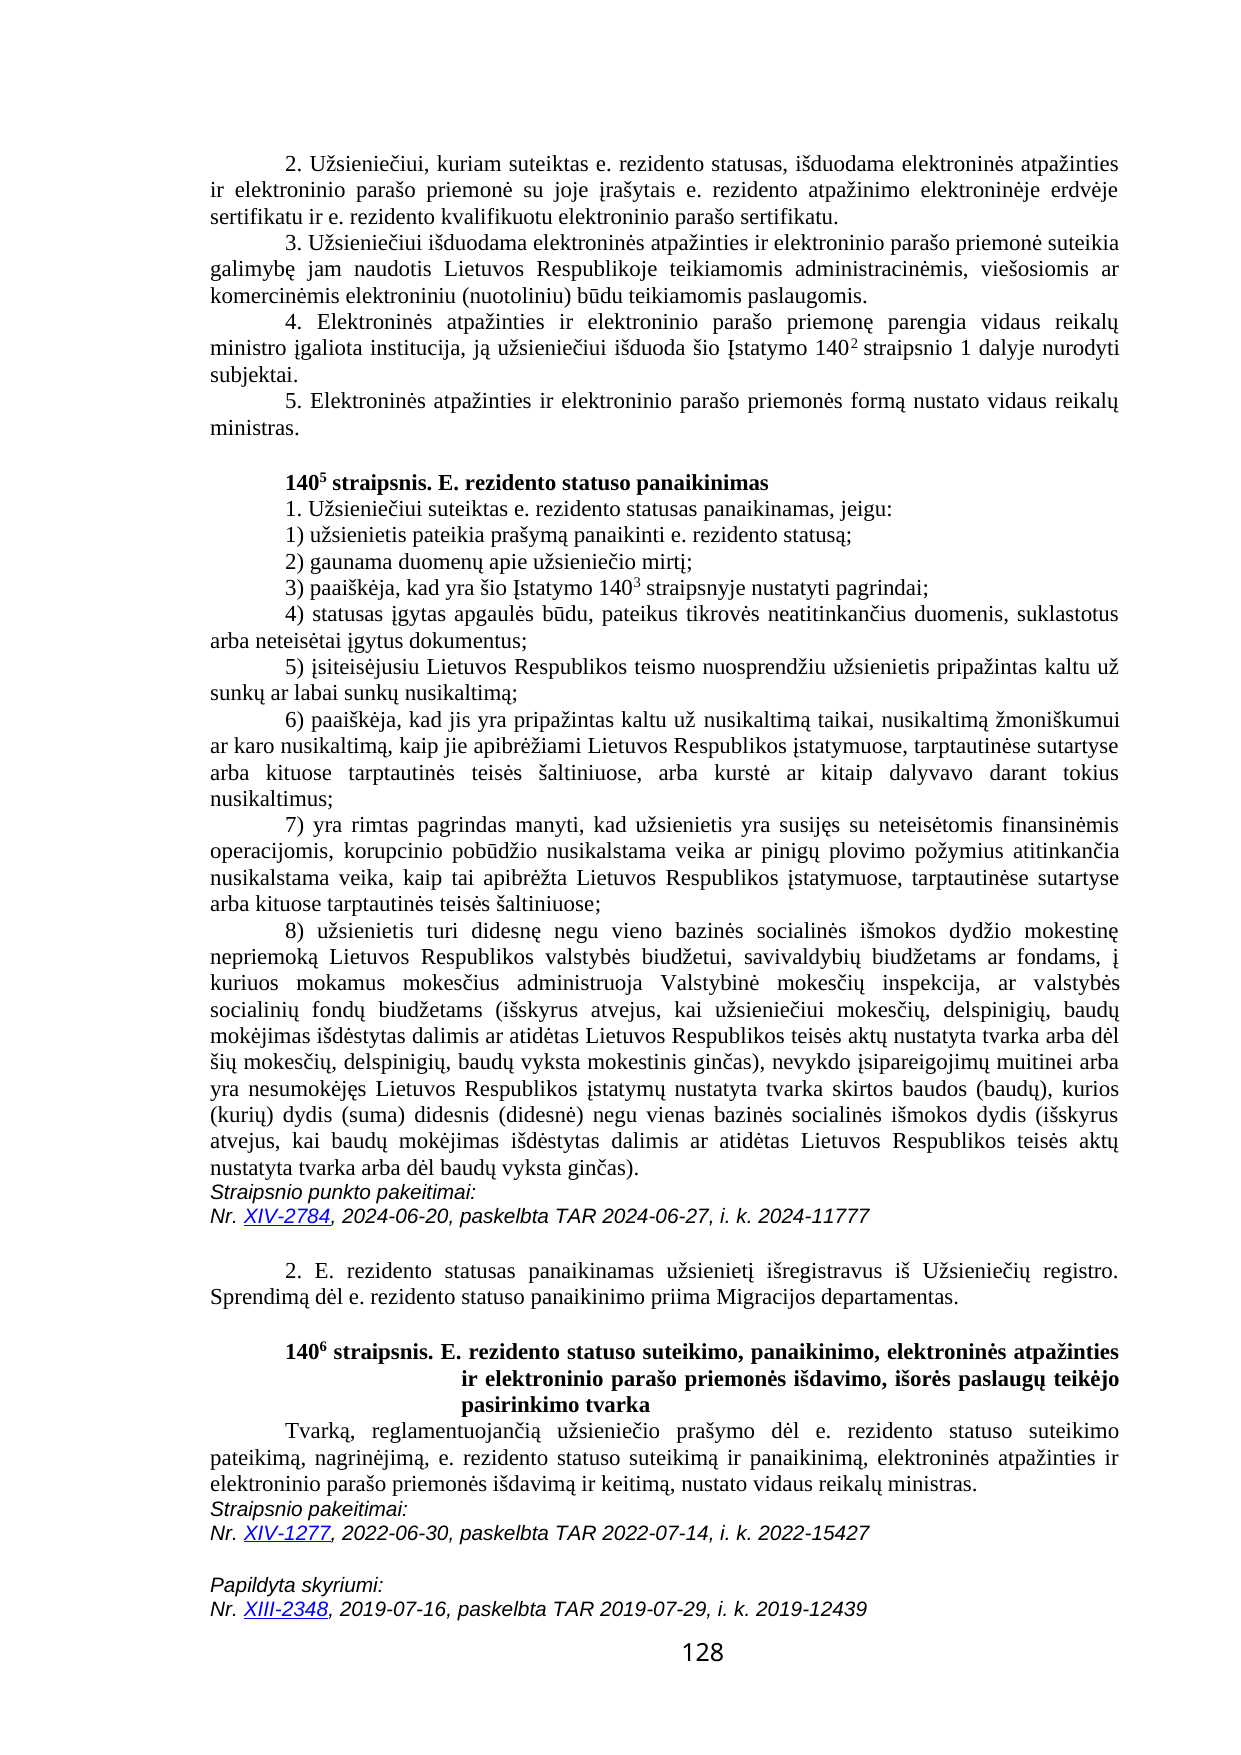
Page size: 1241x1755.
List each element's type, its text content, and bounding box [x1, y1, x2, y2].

text 4. Elektroninės atpažinties ir elektroninio parašo priemonę parengia vidaus reikalų ministro įgaliota institucija, ją užsieniečiui išduoda šio Įstatymo 1402 straipsnio 1 dalyje nurodyti subjektai. [210, 308, 1120, 387]
text 8) užsienietis turi didesnę negu vieno bazinės socialinės išmokos dydžio mokestinę nepriemoką Lietuvos Respublikos valstybės biudžetui, savivaldybių biudžetams ar fondams, į kuriuos mokamus mokesčius administruoja Valstybinė mokesčių inspekcija, ar valstybės socialinių fondų biudžetams (išskyrus atvejus, kai užsieniečiui mokesčių, delspinigių, baudų mokėjimas išdėstytas dalimis ar atidėtas Lietuvos Respublikos teisės aktų nustatyta tvarka arba dėl šių mokesčių, delspinigių, baudų vyksta mokestinis ginčas), nevykdo įsipareigojimų muitinei arba yra nesumokėjęs Lietuvos Respublikos įstatymų nustatyta tvarka skirtos baudos (baudų), kurios (kurių) dydis (suma) didesnis (didesnė) negu vienas bazinės socialinės išmokos dydis (išskyrus atvejus, kai baudų mokėjimas išdėstytas dalimis ar atidėtas Lietuvos Respublikos teisės aktų nustatyta tvarka arba dėl baudų vyksta ginčas). [210, 917, 1120, 1180]
text Nr. XIV-2784, 2024-06-20, paskelbta TAR 2024-06-27, i. k. 2024-11777 [210, 1204, 1120, 1228]
text Straipsnio punkto pakeitimai: [210, 1180, 1120, 1204]
text 3. Užsieniečiui išduodama elektroninės atpažinties ir elektroninio parašo priemonė suteikia galimybę jam naudotis Lietuvos Respublikoje teikiamomis administracinėmis, viešosiomis ar komercinėmis elektroniniu (nuotoliniu) būdu teikiamomis paslaugomis. [210, 229, 1120, 308]
text 3) paaiškėja, kad yra šio Įstatymo 1403 straipsnyje nustatyti pagrindai; [210, 574, 1120, 600]
text Nr. XIV-1277, 2022-06-30, paskelbta TAR 2022-07-14, i. k. 2022-15427 [210, 1520, 1120, 1544]
text Tvarką, reglamentuojančią užsieniečio prašymo dėl e. rezidento statuso suteikimo pateikimą, nagrinėjimą, e. rezidento statuso suteikimą ir panaikinimą, elektroninės atpažinties ir elektroninio parašo priemonės išdavimą ir keitimą, nustato vidaus reikalų ministras. [210, 1417, 1120, 1496]
text Straipsnio pakeitimai: [210, 1496, 1120, 1520]
text 2. Užsieniečiui, kuriam suteiktas e. rezidento statusas, išduodama elektroninės atpažinties ir elektroninio parašo priemonė su joje įrašytais e. rezidento atpažinimo elektroninėje erdvėje sertifikatu ir e. rezidento kvalifikuotu elektroninio parašo sertifikatu. [210, 150, 1120, 229]
text 2. E. rezidento statusas panaikinamas užsienietį išregistravus iš Užsieniečių registro. Sprendimą dėl e. rezidento statuso panaikinimo priima Migracijos departamentas. [210, 1257, 1120, 1309]
text 1406 straipsnis. E. rezidento statuso suteikimo, panaikinimo, elektroninės atpažinties ir elektroninio parašo priemonės išdavimo, išorės paslaugų teikėjo pasirinkimo tvarka [285, 1338, 1120, 1417]
text 7) yra rimtas pagrindas manyti, kad užsienietis yra susijęs su neteisėtomis finansinėmis operacijomis, korupcinio pobūdžio nusikalstama veika ar pinigų plovimo požymius atitinkančia nusikalstama veika, kaip tai apibrėžta Lietuvos Respublikos įstatymuose, tarptautinėse sutartyse arba kituose tarptautinės teisės šaltiniuose; [210, 811, 1120, 917]
text Papildyta skyriumi: [210, 1573, 1120, 1597]
text 4) statusas įgytas apgaulės būdu, pateikus tikrovės neatitinkančius duomenis, suklastotus arba neteisėtai įgytus dokumentus; [210, 600, 1120, 653]
text Nr. XIII-2348, 2019-07-16, paskelbta TAR 2019-07-29, i. k. 2019-12439 [210, 1597, 1120, 1621]
text 1. Užsieniečiui suteiktas e. rezidento statusas panaikinamas, jeigu: [210, 495, 1120, 521]
text 1) užsienietis pateikia prašymą panaikinti e. rezidento statusą; [210, 521, 1120, 548]
text 5) įsiteisėjusiu Lietuvos Respublikos teismo nuosprendžiu užsienietis pripažintas kaltu už sunkų ar labai sunkų nusikaltimą; [210, 653, 1120, 706]
text 1405 straipsnis. E. rezidento statuso panaikinimas [210, 469, 1120, 495]
text 6) paaiškėja, kad jis yra pripažintas kaltu už nusikaltimą taikai, nusikaltimą žmoniškumui ar karo nusikaltimą, kaip jie apibrėžiami Lietuvos Respublikos įstatymuose, tarptautinėse sutartyse arba kituose tarptautinės teisės šaltiniuose, arba kurstė ar kitaip dalyvavo darant tokius nusikaltimus; [210, 706, 1120, 811]
text 5. Elektroninės atpažinties ir elektroninio parašo priemonės formą nustato vidaus reikalų ministras. [210, 387, 1120, 440]
text 2) gaunama duomenų apie užsieniečio mirtį; [210, 548, 1120, 574]
